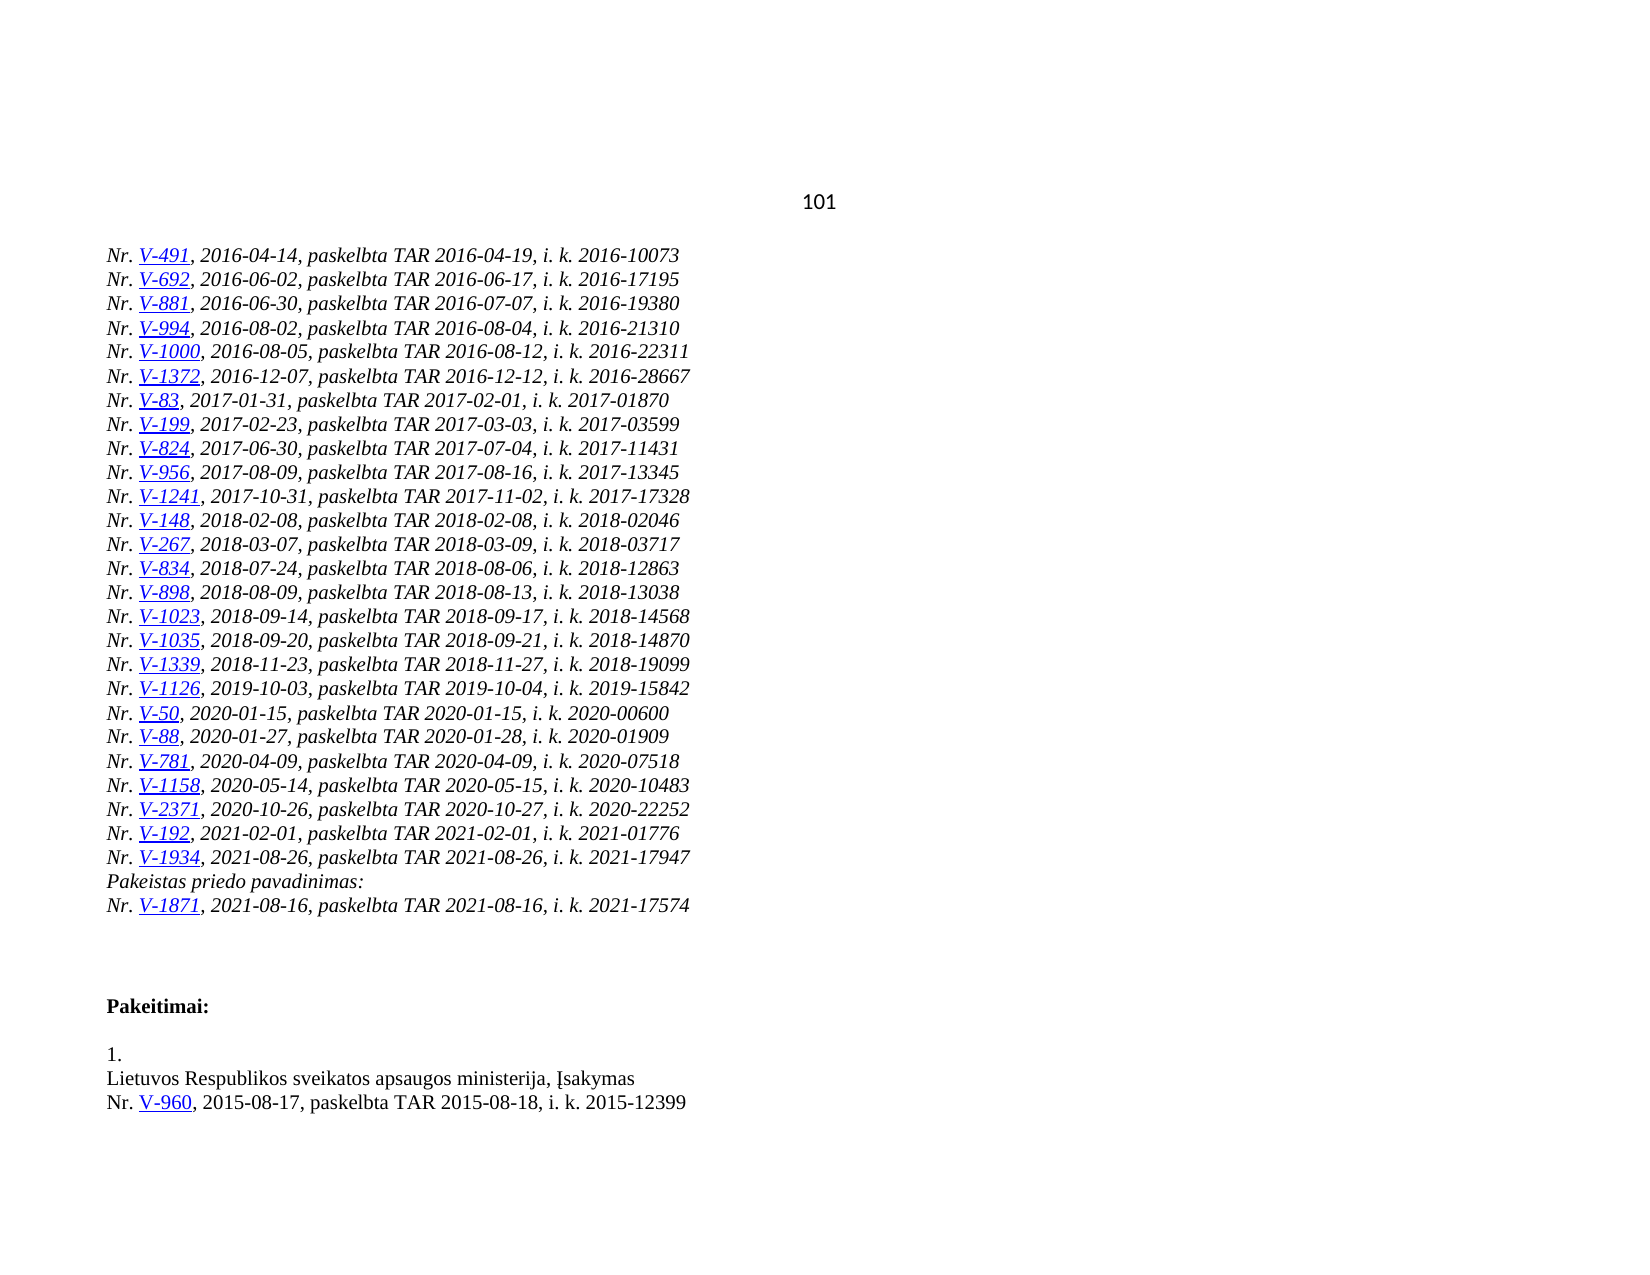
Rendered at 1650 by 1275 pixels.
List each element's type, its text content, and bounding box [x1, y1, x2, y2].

text Nr. V-994, 2016-08-02, paskelbta TAR 2016-08-04, i. k. 2016-21310 [106, 315, 1532, 339]
text Nr. V-267, 2018-03-07, paskelbta TAR 2018-03-09, i. k. 2018-03717 [106, 532, 1532, 556]
text Nr. V-960, 2015-08-17, paskelbta TAR 2015-08-18, i. k. 2015-12399 [106, 1090, 1532, 1114]
text Nr. V-834, 2018-07-24, paskelbta TAR 2018-08-06, i. k. 2018-12863 [106, 556, 1532, 580]
text Nr. V-781, 2020-04-09, paskelbta TAR 2020-04-09, i. k. 2020-07518 [106, 748, 1532, 773]
text Pakeitimai: [106, 994, 1532, 1018]
text Pakeistas priedo pavadinimas: [106, 869, 1532, 893]
text Nr. V-1035, 2018-09-20, paskelbta TAR 2018-09-21, i. k. 2018-14870 [106, 628, 1532, 652]
text Nr. V-491, 2016-04-14, paskelbta TAR 2016-04-19, i. k. 2016-10073 [106, 243, 1532, 267]
text Nr. V-1372, 2016-12-07, paskelbta TAR 2016-12-12, i. k. 2016-28667 [106, 363, 1532, 388]
text Nr. V-1934, 2021-08-26, paskelbta TAR 2021-08-26, i. k. 2021-17947 [106, 845, 1532, 869]
text Nr. V-1871, 2021-08-16, paskelbta TAR 2021-08-16, i. k. 2021-17574 [106, 893, 1532, 917]
text Nr. V-1339, 2018-11-23, paskelbta TAR 2018-11-27, i. k. 2018-19099 [106, 652, 1532, 676]
text Nr. V-1000, 2016-08-05, paskelbta TAR 2016-08-12, i. k. 2016-22311 [106, 339, 1532, 363]
text Nr. V-1023, 2018-09-14, paskelbta TAR 2018-09-17, i. k. 2018-14568 [106, 604, 1532, 628]
text Nr. V-83, 2017-01-31, paskelbta TAR 2017-02-01, i. k. 2017-01870 [106, 388, 1532, 412]
text Nr. V-898, 2018-08-09, paskelbta TAR 2018-08-13, i. k. 2018-13038 [106, 580, 1532, 604]
text Nr. V-1158, 2020-05-14, paskelbta TAR 2020-05-15, i. k. 2020-10483 [106, 773, 1532, 797]
text Lietuvos Respublikos sveikatos apsaugos ministerija, Įsakymas [106, 1066, 1532, 1090]
text Nr. V-2371, 2020-10-26, paskelbta TAR 2020-10-27, i. k. 2020-22252 [106, 797, 1532, 821]
text Nr. V-692, 2016-06-02, paskelbta TAR 2016-06-17, i. k. 2016-17195 [106, 267, 1532, 291]
text Nr. V-956, 2017-08-09, paskelbta TAR 2017-08-16, i. k. 2017-13345 [106, 460, 1532, 484]
text Nr. V-1126, 2019-10-03, paskelbta TAR 2019-10-04, i. k. 2019-15842 [106, 676, 1532, 700]
text Nr. V-199, 2017-02-23, paskelbta TAR 2017-03-03, i. k. 2017-03599 [106, 412, 1532, 436]
text Nr. V-1241, 2017-10-31, paskelbta TAR 2017-11-02, i. k. 2017-17328 [106, 484, 1532, 508]
text Nr. V-192, 2021-02-01, paskelbta TAR 2021-02-01, i. k. 2021-01776 [106, 821, 1532, 845]
text Nr. V-824, 2017-06-30, paskelbta TAR 2017-07-04, i. k. 2017-11431 [106, 436, 1532, 460]
text Nr. V-881, 2016-06-30, paskelbta TAR 2016-07-07, i. k. 2016-19380 [106, 291, 1532, 315]
text Nr. V-50, 2020-01-15, paskelbta TAR 2020-01-15, i. k. 2020-00600 [106, 700, 1532, 724]
text Nr. V-88, 2020-01-27, paskelbta TAR 2020-01-28, i. k. 2020-01909 [106, 724, 1532, 748]
text Nr. V-148, 2018-02-08, paskelbta TAR 2018-02-08, i. k. 2018-02046 [106, 508, 1532, 532]
text 1. [106, 1042, 1532, 1066]
